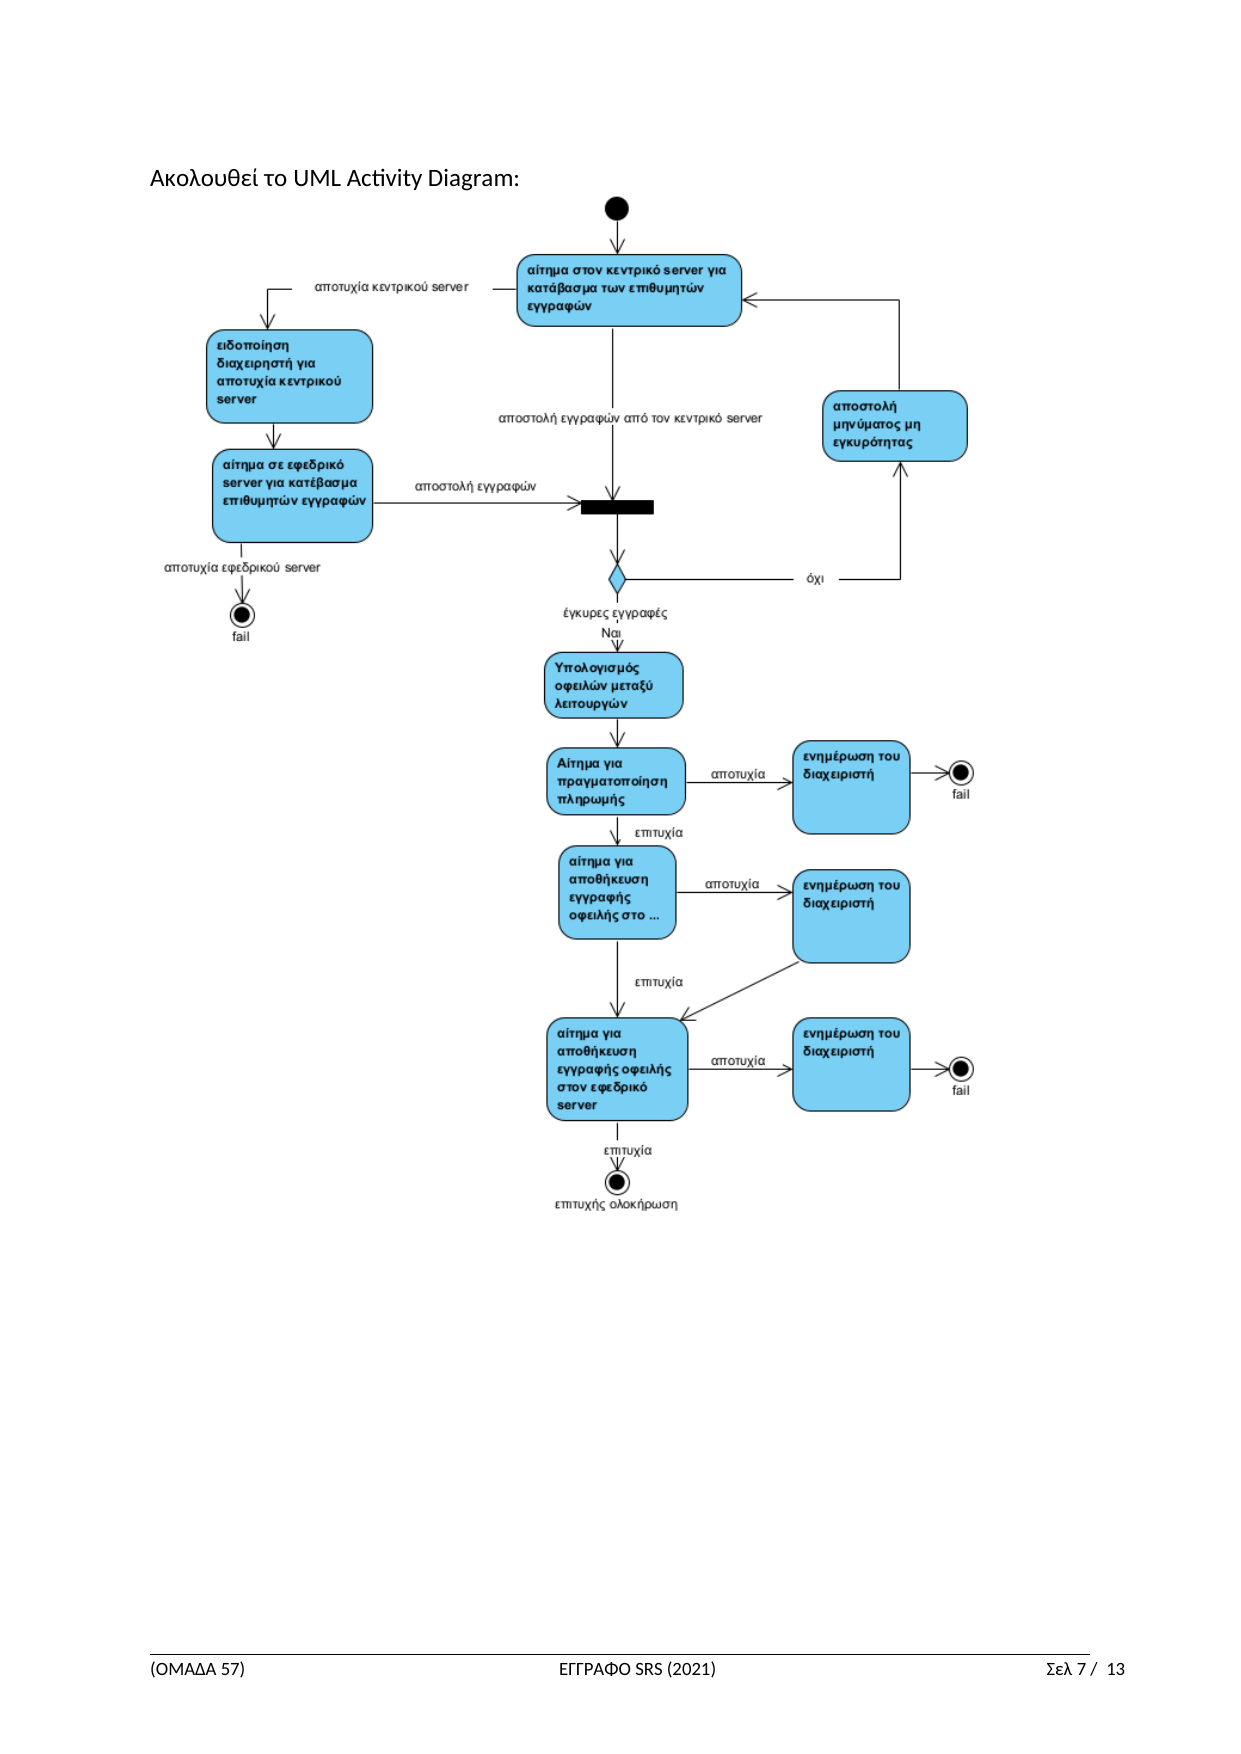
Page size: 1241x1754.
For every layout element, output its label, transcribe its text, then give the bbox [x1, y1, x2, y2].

picture [150, 193, 1091, 1224]
text Ακολουθεί το UML Activity Diagram: [150, 162, 1090, 193]
